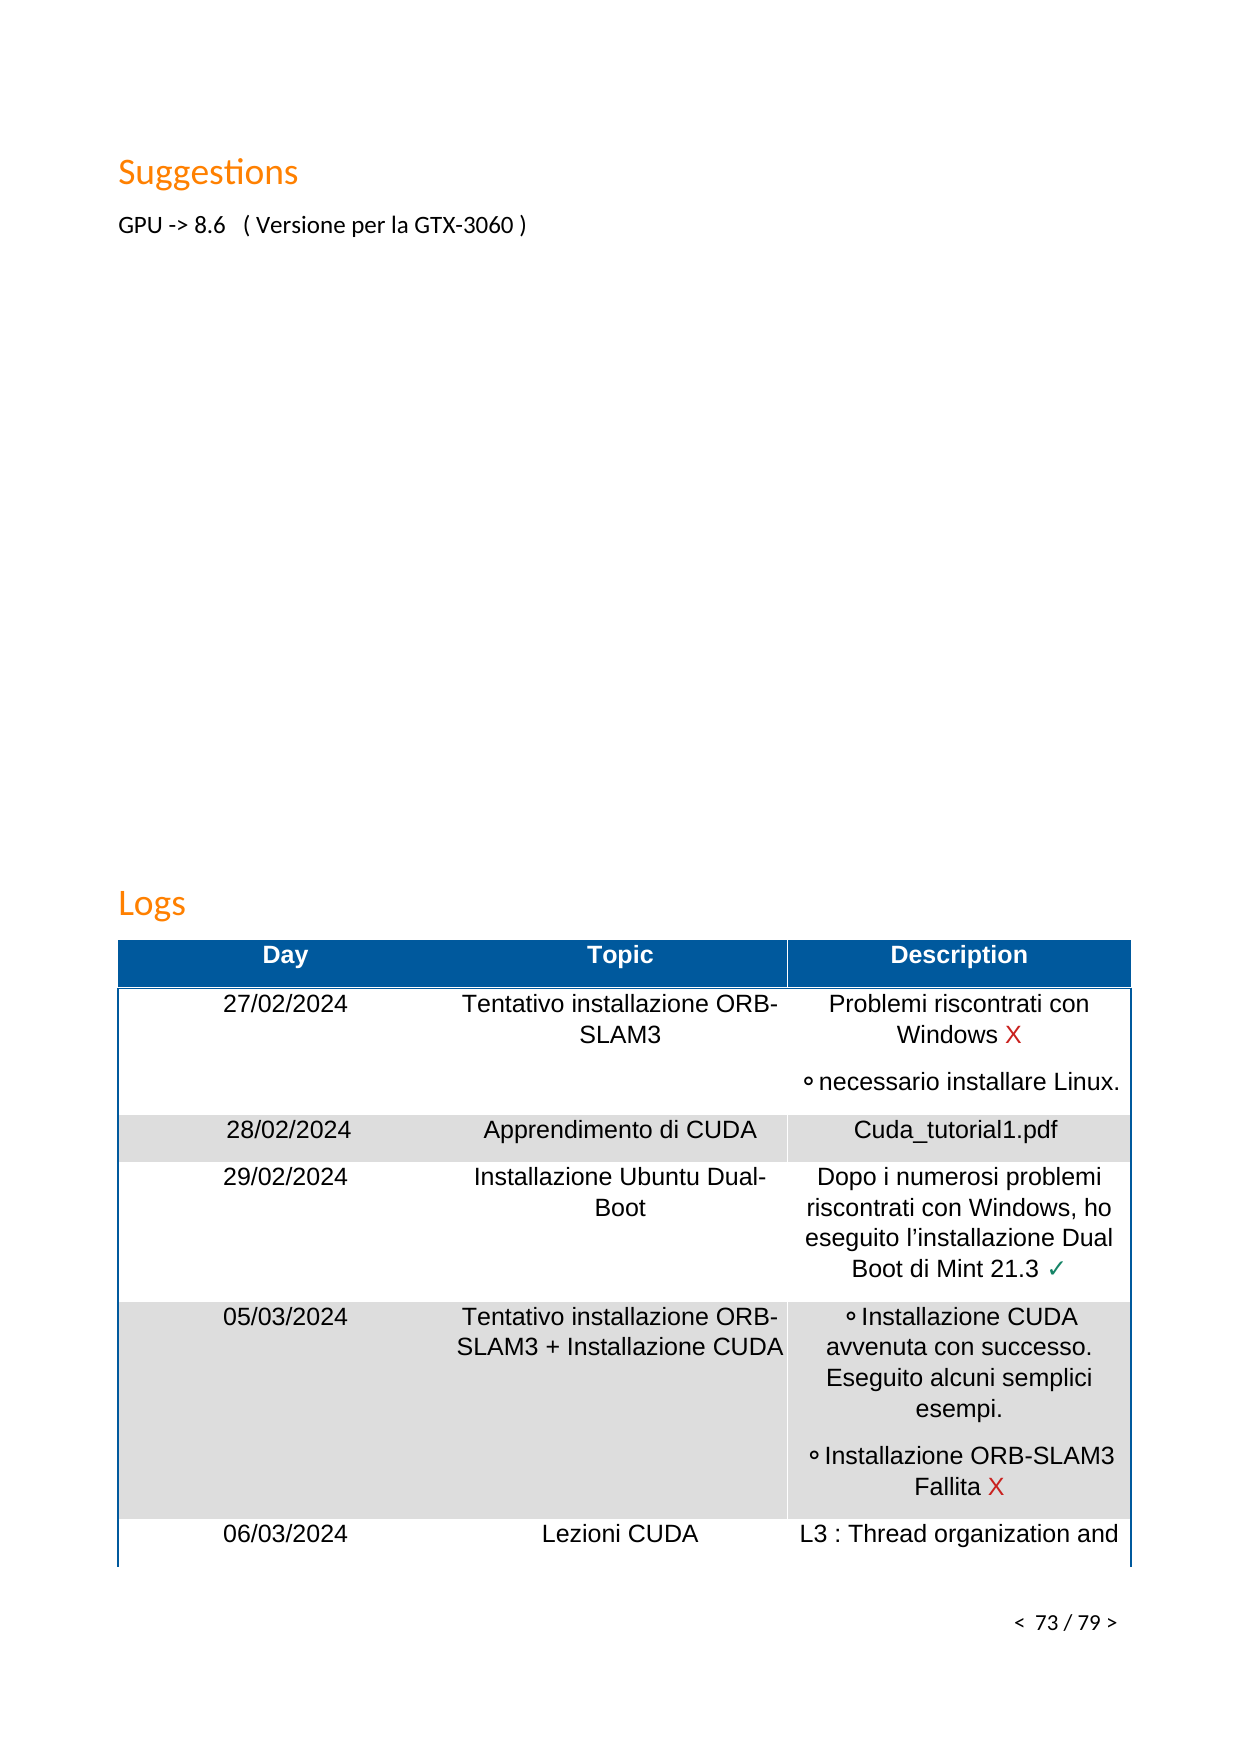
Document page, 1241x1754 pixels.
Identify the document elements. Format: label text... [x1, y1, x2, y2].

table_cell 06/03/2024 [119, 1519, 453, 1567]
table_header Description [788, 940, 1131, 987]
table_cell 28/02/2024 [119, 1115, 453, 1162]
subtitle Logs [118, 879, 1122, 924]
text GPU -> 8.6 ( Versione per la GTX-3060 ) [118, 209, 1122, 239]
table_cell Apprendimento di CUDA [453, 1115, 787, 1162]
table_cell 05/03/2024 [119, 1302, 453, 1519]
table_header Topic [453, 940, 787, 987]
table_cell Problemi riscontrati con Windows X ⚬necessario installare Linux. [788, 989, 1130, 1114]
table_cell Dopo i numerosi problemi riscontrati con Windows, ho eseguito l’installazione Dual Boot di Mint 21.3 ✓ [788, 1162, 1130, 1302]
table_header Day [118, 940, 453, 987]
table_cell ⚬Installazione CUDA avvenuta con successo. Eseguito alcuni semplici esempi. ⚬Installazione ORB-SLAM3 Fallita X [788, 1302, 1130, 1519]
table_cell 27/02/2024 [119, 989, 453, 1114]
table_cell L3 : Thread organization and [788, 1519, 1130, 1567]
table_cell Tentativo installazione ORB-SLAM3 + Installazione CUDA [453, 1302, 787, 1519]
table_cell 29/02/2024 [119, 1162, 453, 1302]
table_cell Installazione Ubuntu Dual-Boot [453, 1162, 787, 1302]
table_cell Lezioni CUDA [453, 1519, 787, 1567]
subtitle Suggestions [118, 148, 1122, 193]
table_cell Tentativo installazione ORB-SLAM3 [453, 989, 787, 1114]
table_cell Cuda_tutorial1.pdf [788, 1115, 1130, 1162]
